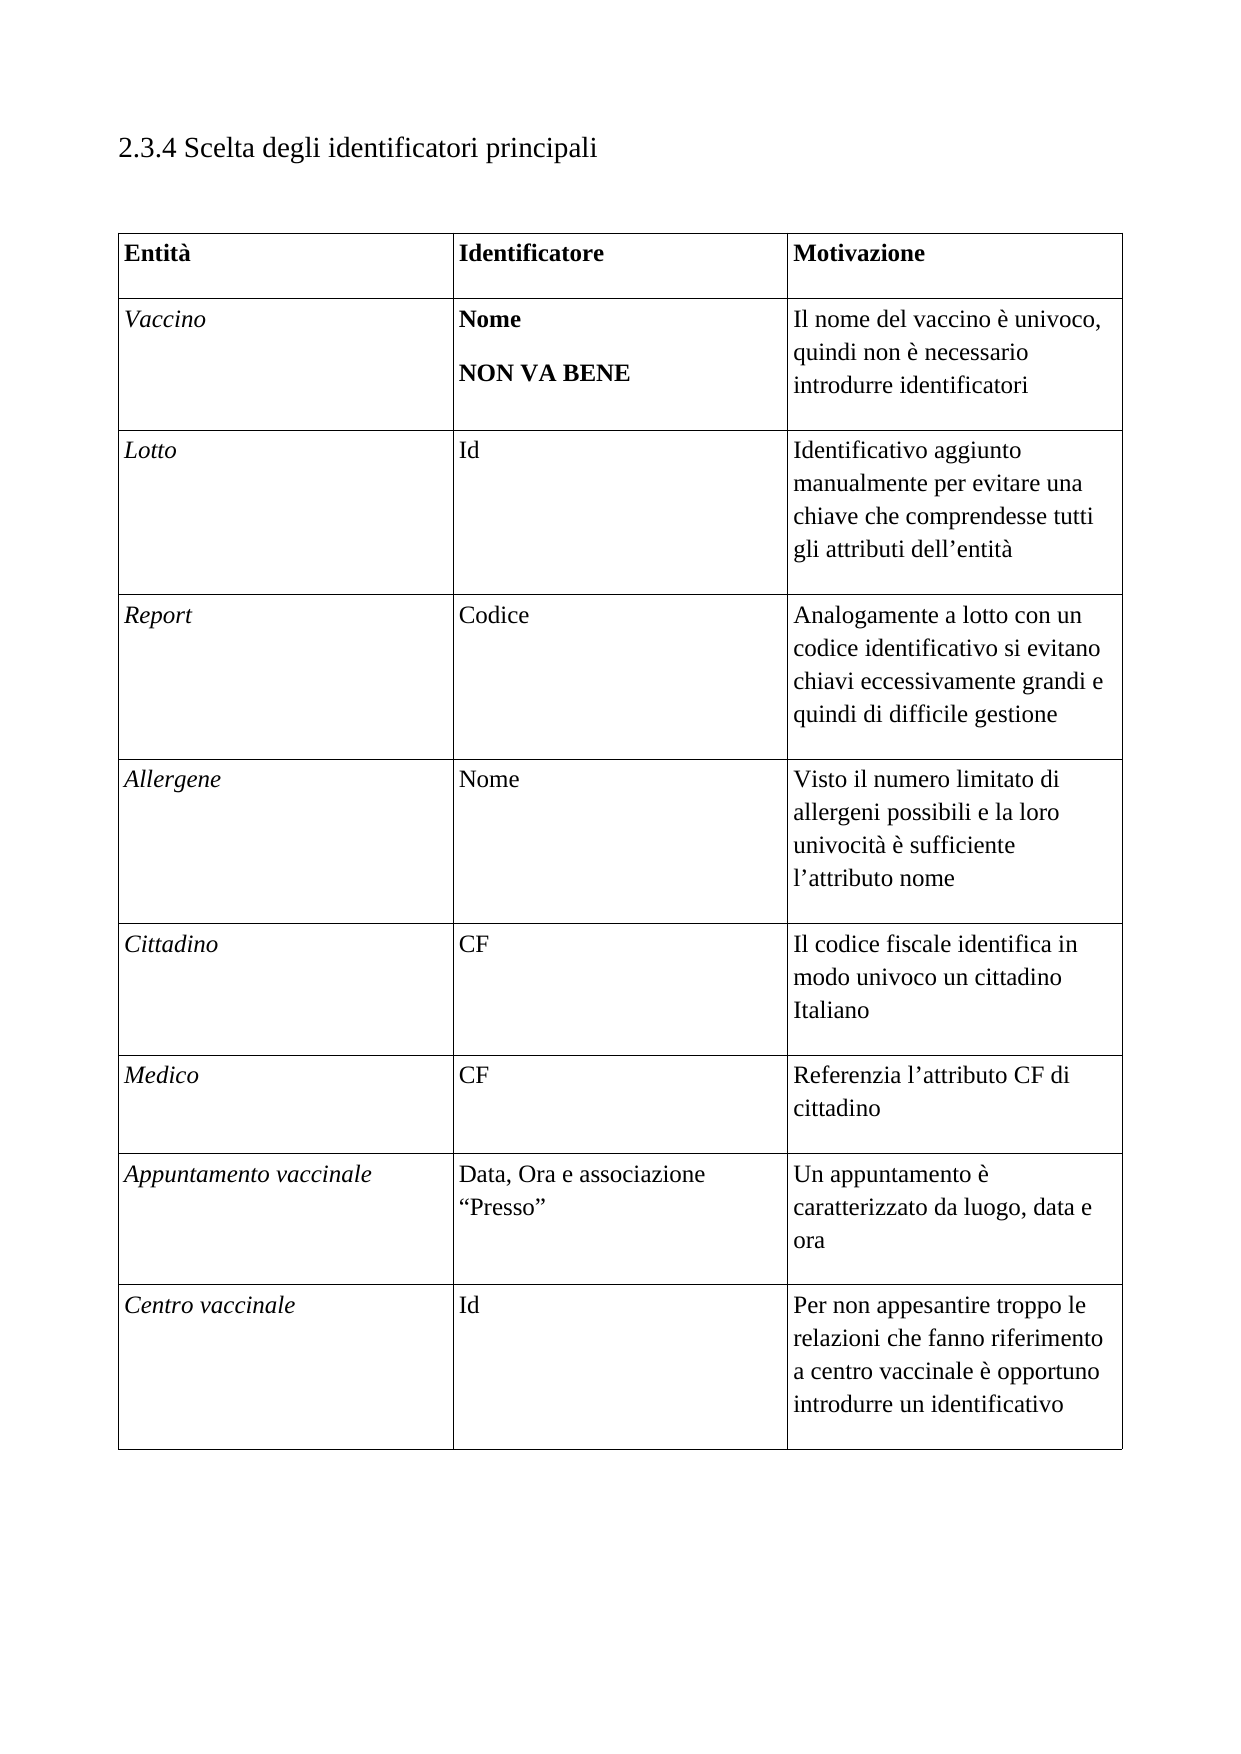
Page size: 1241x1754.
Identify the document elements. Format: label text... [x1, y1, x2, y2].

table_cell Il codice fiscale identifica in modo univoco un cittadino Italiano [788, 924, 1122, 1054]
table_cell Un appuntamento è caratterizzato da luogo, data e ora [788, 1154, 1122, 1284]
text 2.3.4 Scelta degli identificatori principali [118, 130, 1122, 163]
table_cell Appuntamento vaccinale [119, 1154, 453, 1284]
table_cell Report [119, 595, 453, 758]
table_cell Analogamente a lotto con un codice identificativo si evitano chiavi eccessivamente grandi e quindi di difficile gestione [788, 595, 1122, 758]
table_cell Visto il numero limitato di allergeni possibili e la loro univocità è sufficiente l’attributo nome [788, 760, 1122, 923]
table_cell Referenzia l’attributo CF di cittadino [788, 1056, 1122, 1153]
table_cell Nome [454, 760, 787, 923]
table_header Motivazione [788, 234, 1122, 298]
table_header Identificatore [454, 234, 787, 298]
table_cell CF [454, 924, 787, 1054]
table_cell Per non appesantire troppo le relazioni che fanno riferimento a centro vaccinale è opportuno introdurre un identificativo [788, 1285, 1122, 1449]
table_cell Lotto [119, 431, 453, 594]
table_cell Id [454, 1285, 787, 1449]
table_cell Codice [454, 595, 787, 758]
table_cell CF [454, 1056, 787, 1153]
table_header Entità [119, 234, 453, 298]
table_cell Centro vaccinale [119, 1285, 453, 1449]
table_cell Nome NON VA BENE [454, 299, 787, 429]
table_cell Data, Ora e associazione “Presso” [454, 1154, 787, 1284]
table_cell Medico [119, 1056, 453, 1153]
table_cell Identificativo aggiunto manualmente per evitare una chiave che comprendesse tutti gli attributi dell’entità [788, 431, 1122, 594]
table_cell Allergene [119, 760, 453, 923]
table_cell Vaccino [119, 299, 453, 429]
table_cell Cittadino [119, 924, 453, 1054]
table_cell Il nome del vaccino è univoco, quindi non è necessario introdurre identificatori [788, 299, 1122, 429]
table_cell Id [454, 431, 787, 594]
